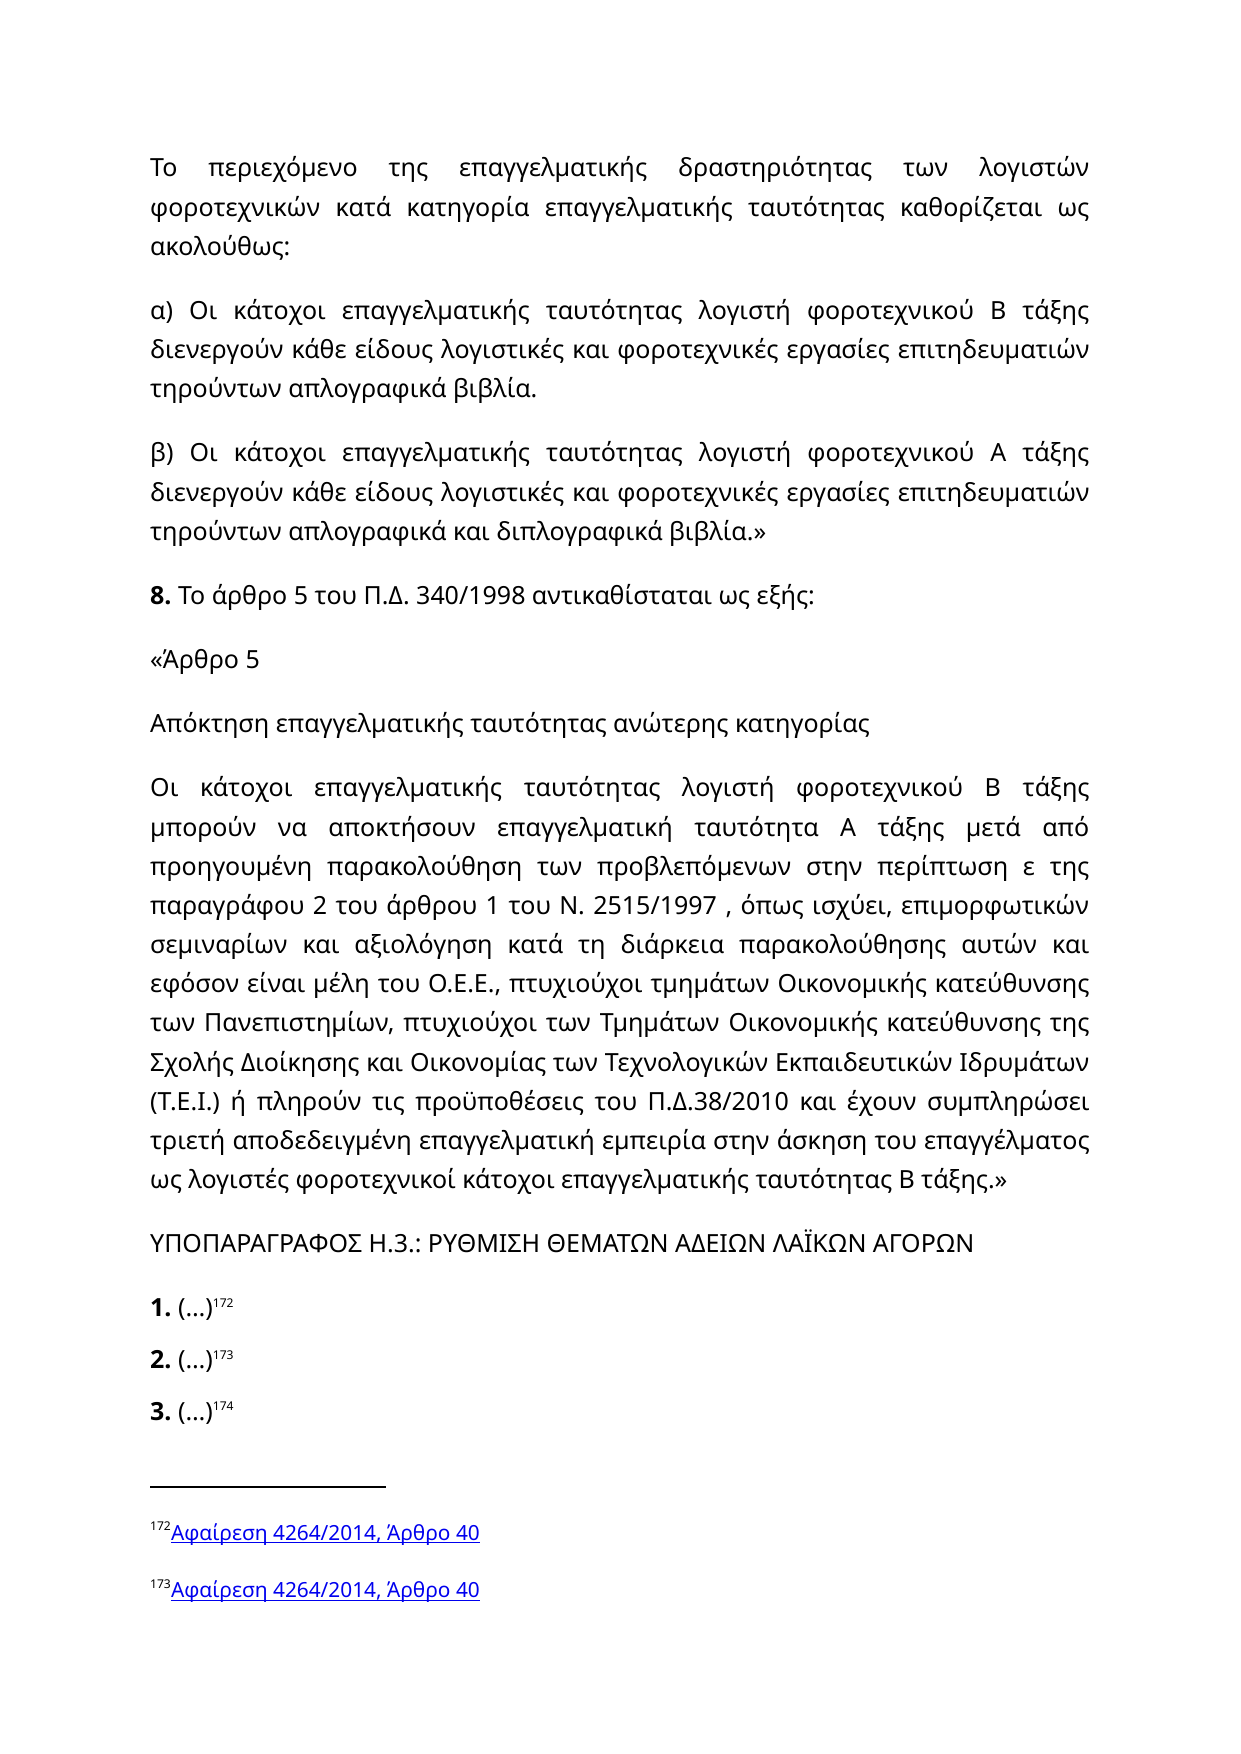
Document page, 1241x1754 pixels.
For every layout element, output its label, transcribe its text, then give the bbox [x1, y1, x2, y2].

text α) Οι κάτοχοι επαγγελματικής ταυτότητας λογιστή φοροτεχνικού Β τάξης διενεργούν κάθε είδους λογιστικές και φοροτεχνικές εργασίες επιτηδευματιών τηρούντων απλογραφικά βιβλία. [150, 292, 1090, 405]
text 3. (…) [150, 1393, 1090, 1427]
text Οι κάτοχοι επαγγελματικής ταυτότητας λογιστή φοροτεχνικού Β τάξης μπορούν να αποκτήσουν επαγγελματική ταυτότητα Α τάξης μετά από προηγουμένη παρακολούθηση των προβλεπόμενων στην περίπτωση ε της παραγράφου 2 του άρθρου 1 του Ν. 2515/1997 , όπως ισχύει, επιμορφωτικών σεμιναρίων και αξιολόγηση κατά τη διάρκεια παρακολούθησης αυτών και εφόσον είναι μέλη του Ο.Ε.Ε., πτυχιούχοι τμημάτων Οικονομικής κατεύθυνσης των Πανεπιστημίων, πτυχιούχοι των Τμημάτων Οικονομικής κατεύθυνσης της Σχολής Διοίκησης και Οικονομίας των Τεχνολογικών Εκπαιδευτικών Ιδρυμάτων (Τ.Ε.Ι.) ή πληρούν τις προϋποθέσεις του Π.Δ.38/2010 και έχουν συμπληρώσει τριετή αποδεδειγμένη επαγγελματική εμπειρία στην άσκηση του επαγγέλματος ως λογιστές φοροτεχνικοί κάτοχοι επαγγελματικής ταυτότητας Β τάξης.» [150, 770, 1090, 1196]
text Απόκτηση επαγγελματικής ταυτότητας ανώτερης κατηγορίας [150, 706, 1090, 740]
text Αφαίρεση 4264/2014, Άρθρο 40 [150, 1576, 1090, 1604]
text β) Οι κάτοχοι επαγγελματικής ταυτότητας λογιστή φοροτεχνικού Α τάξης διενεργούν κάθε είδους λογιστικές και φοροτεχνικές εργασίες επιτηδευματιών τηρούντων απλογραφικά και διπλογραφικά βιβλία.» [150, 435, 1090, 547]
text Το περιεχόμενο της επαγγελματικής δραστηριότητας των λογιστών φοροτεχνικών κατά κατηγορία επαγγελματικής ταυτότητας καθορίζεται ως ακολούθως: [150, 150, 1090, 262]
text ΥΠΟΠΑΡΑΓΡΑΦΟΣ Η.3.: ΡΥΘΜΙΣΗ ΘΕΜΑΤΩΝ ΑΔΕΙΩΝ ΛΑΪΚΩΝ ΑΓΟΡΩΝ [150, 1226, 1090, 1260]
text «Άρθρο 5 [150, 642, 1090, 676]
text 1. (…) [150, 1290, 1090, 1324]
text Αφαίρεση 4264/2014, Άρθρο 40 [150, 1518, 1090, 1546]
text 2. (…) [150, 1342, 1090, 1376]
text 8. Το άρθρο 5 του Π.Δ. 340/1998 αντικαθίσταται ως εξής: [150, 577, 1090, 612]
